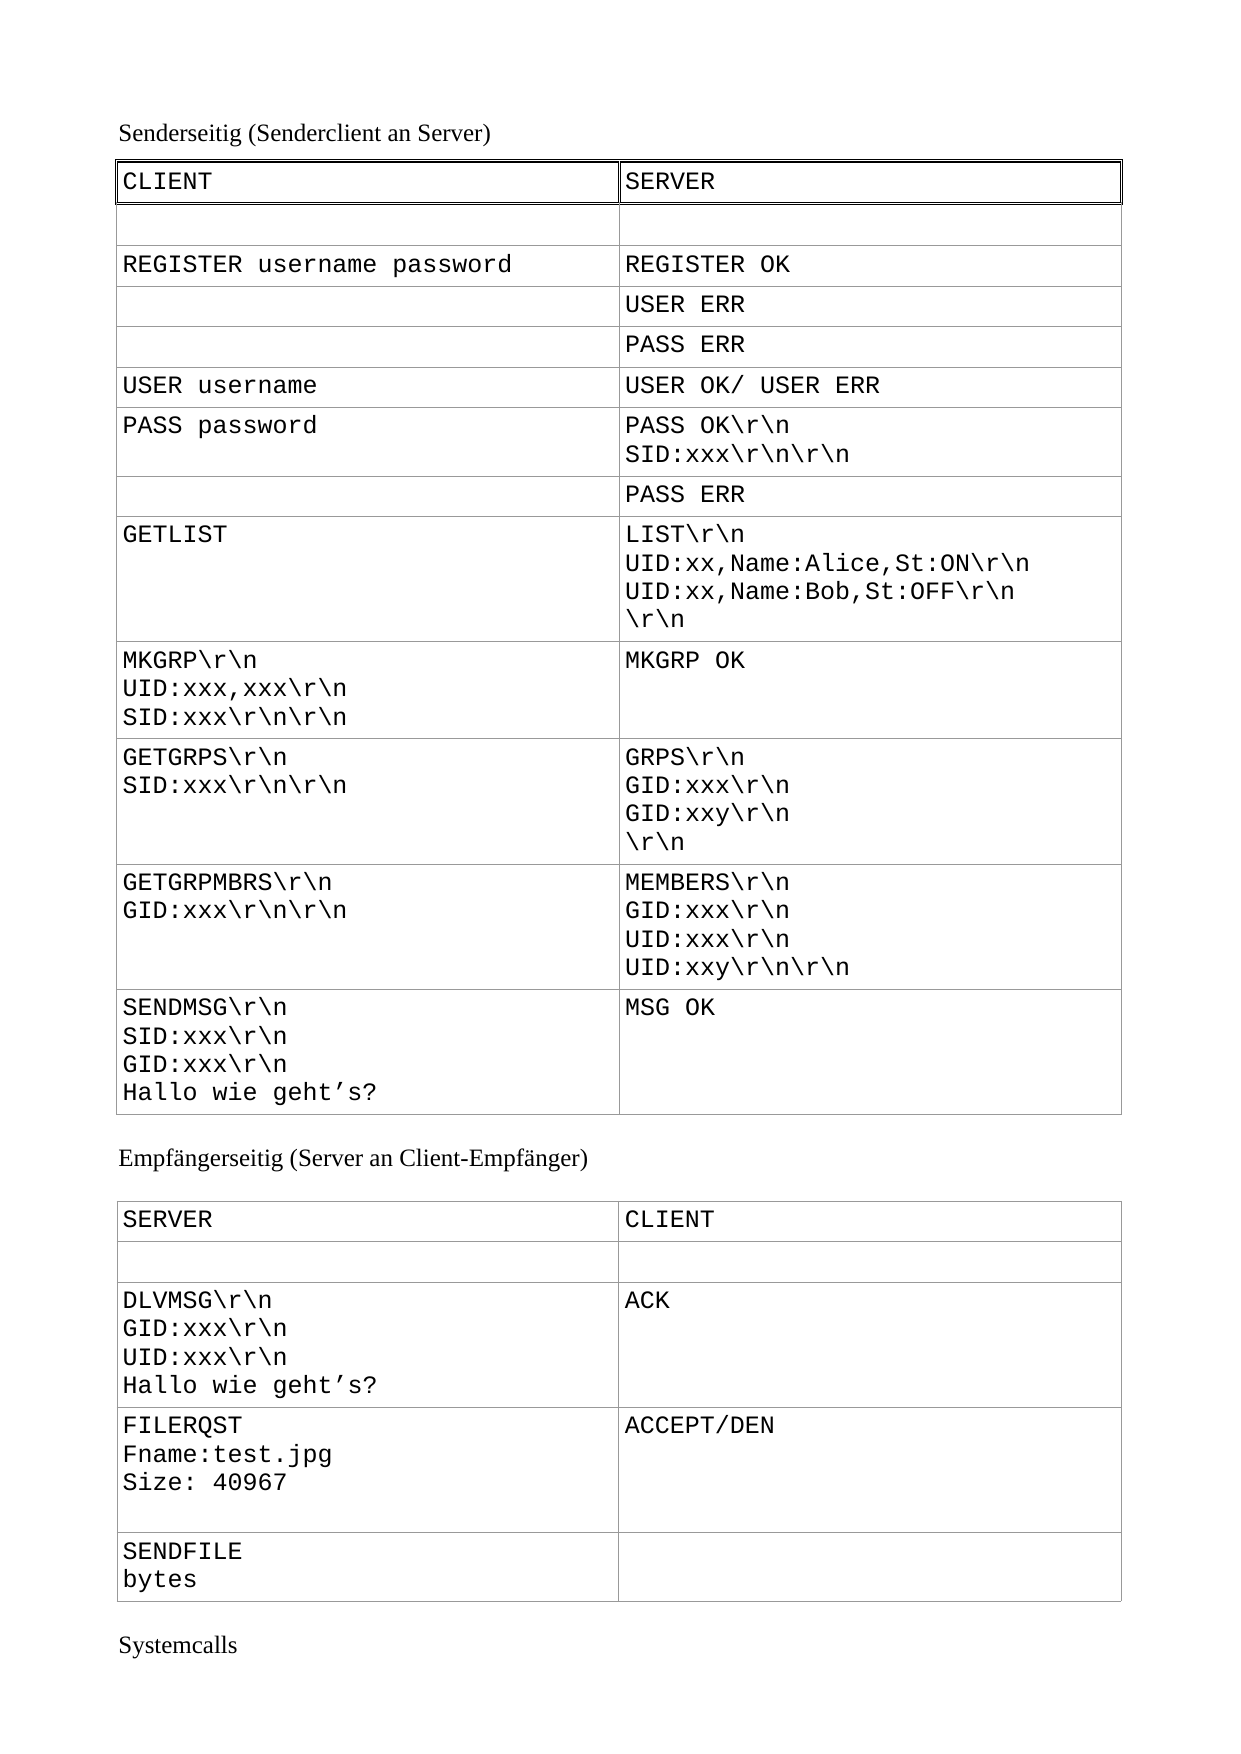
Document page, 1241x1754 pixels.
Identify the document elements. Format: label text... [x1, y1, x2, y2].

table_cell PASS ERR [620, 477, 1121, 516]
table_cell FILERQST Fname:test.jpg Size: 40967 [118, 1408, 618, 1532]
table_cell SENDFILE bytes [118, 1533, 618, 1601]
text Empfängerseitig (Server an Client-Empfänger) [118, 1143, 1122, 1172]
table_header CLIENT [118, 163, 618, 202]
table_cell [117, 477, 619, 516]
table_cell GETGRPS\r\n SID:xxx\r\n\r\n [117, 739, 619, 863]
table_cell MKGRP\r\n UID:xxx,xxx\r\n SID:xxx\r\n\r\n [117, 642, 619, 738]
text Senderseitig (Senderclient an Server) [118, 118, 1122, 147]
table_cell GETLIST [117, 517, 619, 641]
table_cell MKGRP OK [620, 642, 1121, 738]
table_cell [117, 327, 619, 367]
table_cell [118, 1242, 618, 1281]
table_cell [620, 205, 1121, 245]
table_cell MEMBERS\r\n GID:xxx\r\n UID:xxx\r\n UID:xxy\r\n\r\n [620, 865, 1121, 989]
table_cell LIST\r\n UID:xx,Name:Alice,St:ON\r\n UID:xx,Name:Bob,St:OFF\r\n \r\n [620, 517, 1121, 641]
table_cell SENDMSG\r\n SID:xxx\r\n GID:xxx\r\n Hallo wie geht’s? [117, 990, 619, 1114]
table_cell [619, 1242, 1121, 1281]
table_cell REGISTER username password [117, 246, 619, 286]
table_header CLIENT [619, 1202, 1121, 1241]
table_cell ACK [619, 1283, 1121, 1407]
table_header SERVER [118, 1202, 618, 1241]
table_cell GETGRPMBRS\r\n GID:xxx\r\n\r\n [117, 865, 619, 989]
table_cell ACCEPT/DEN [619, 1408, 1121, 1532]
table_cell MSG OK [620, 990, 1121, 1114]
table_cell REGISTER OK [620, 246, 1121, 286]
table_cell [619, 1533, 1121, 1601]
table_cell PASS OK\r\n SID:xxx\r\n\r\n [620, 408, 1121, 476]
table_cell [117, 205, 619, 245]
table_cell PASS ERR [620, 327, 1121, 367]
table_cell PASS password [117, 408, 619, 476]
table_cell DLVMSG\r\n GID:xxx\r\n UID:xxx\r\n Hallo wie geht’s? [118, 1283, 618, 1407]
table_cell USER ERR [620, 287, 1121, 326]
table_cell GRPS\r\n GID:xxx\r\n GID:xxy\r\n \r\n [620, 739, 1121, 863]
text Systemcalls [118, 1630, 1122, 1659]
table_cell [117, 287, 619, 326]
table_cell USER OK/ USER ERR [620, 368, 1121, 407]
table_header SERVER [621, 163, 1120, 202]
table_cell USER username [117, 368, 619, 407]
